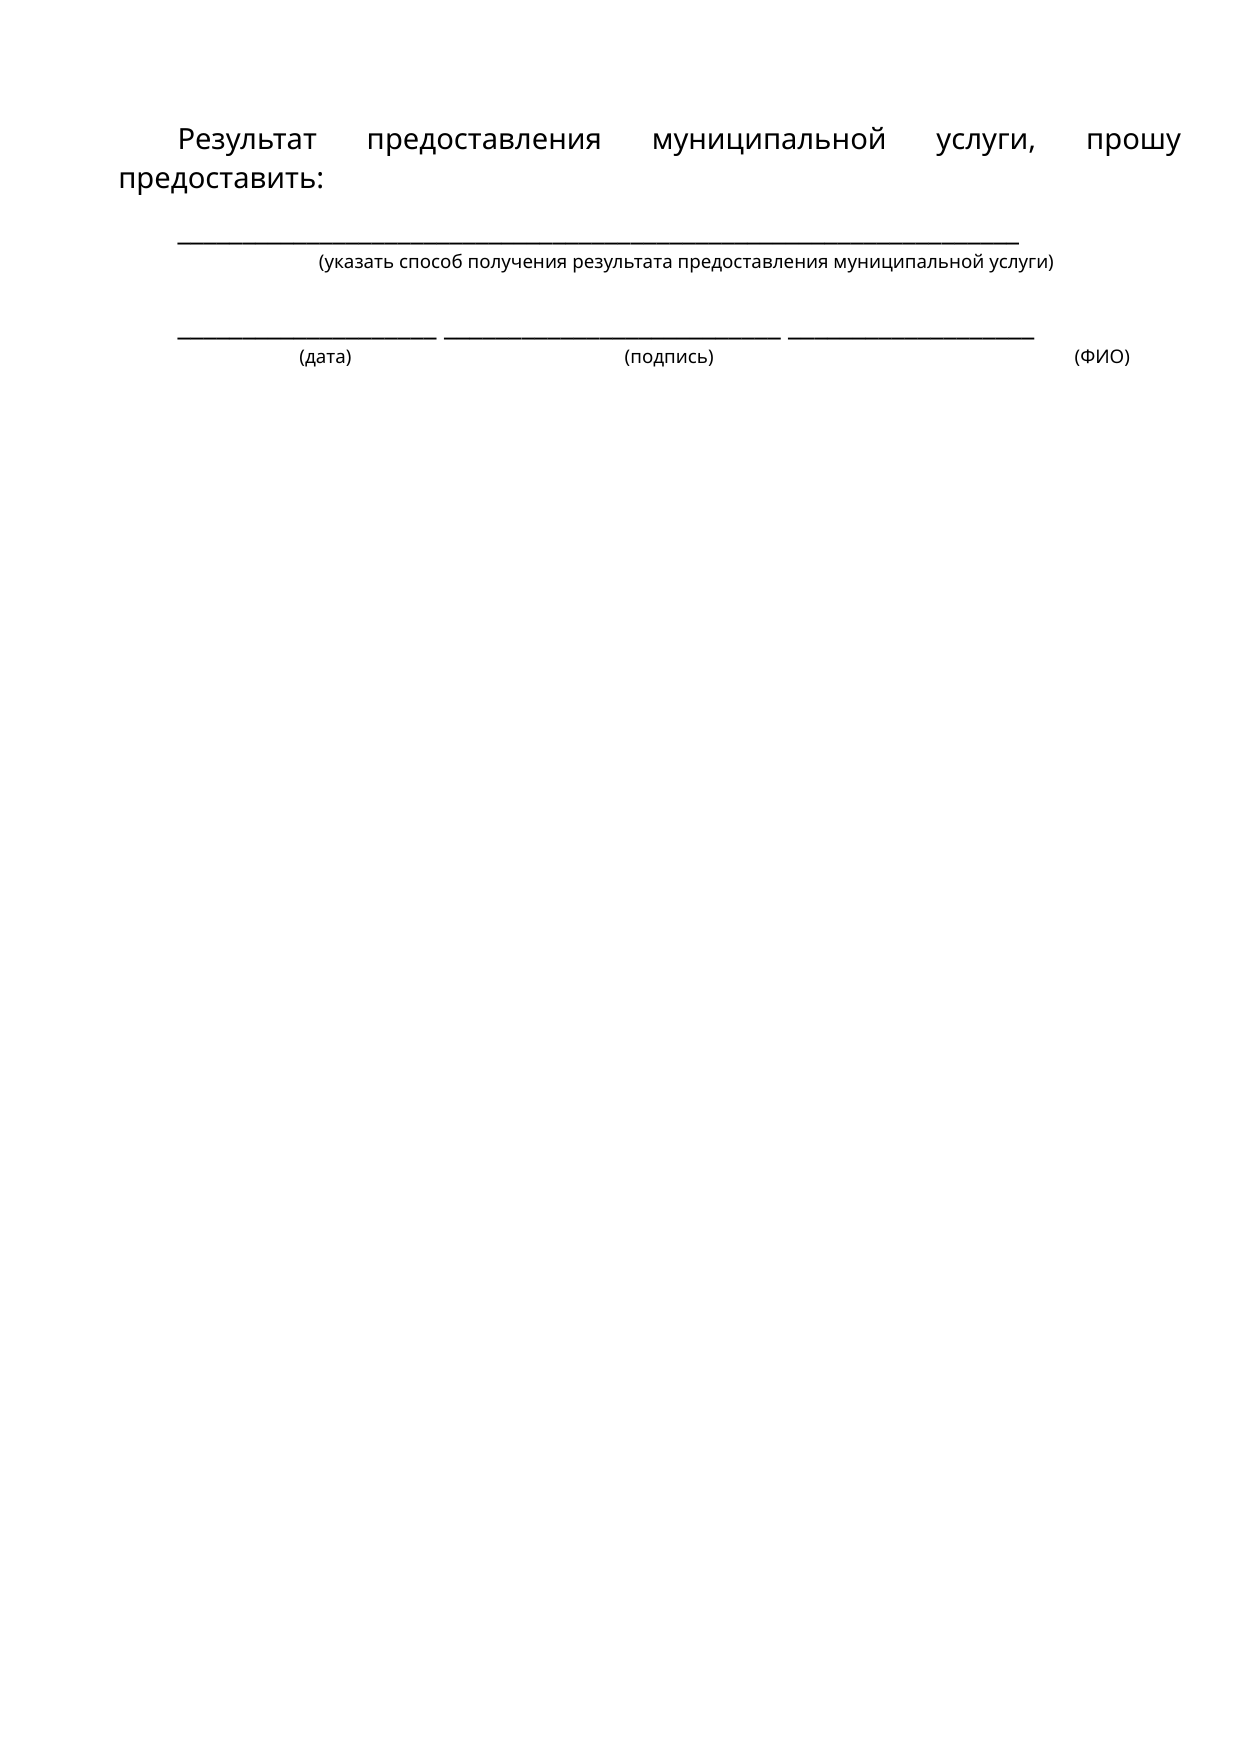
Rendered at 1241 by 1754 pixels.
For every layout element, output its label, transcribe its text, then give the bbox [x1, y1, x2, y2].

text (дата) (подпись) (ФИО) [118, 343, 1181, 369]
text _________________________________________________________________ [118, 209, 1181, 249]
text Результат предоставления муниципальной услуги, прошу предоставить: [118, 118, 1181, 197]
text (указать способ получения результата предоставления муниципальной услуги) [118, 249, 1181, 274]
text ____________________ __________________________ ___________________ [118, 304, 1181, 343]
